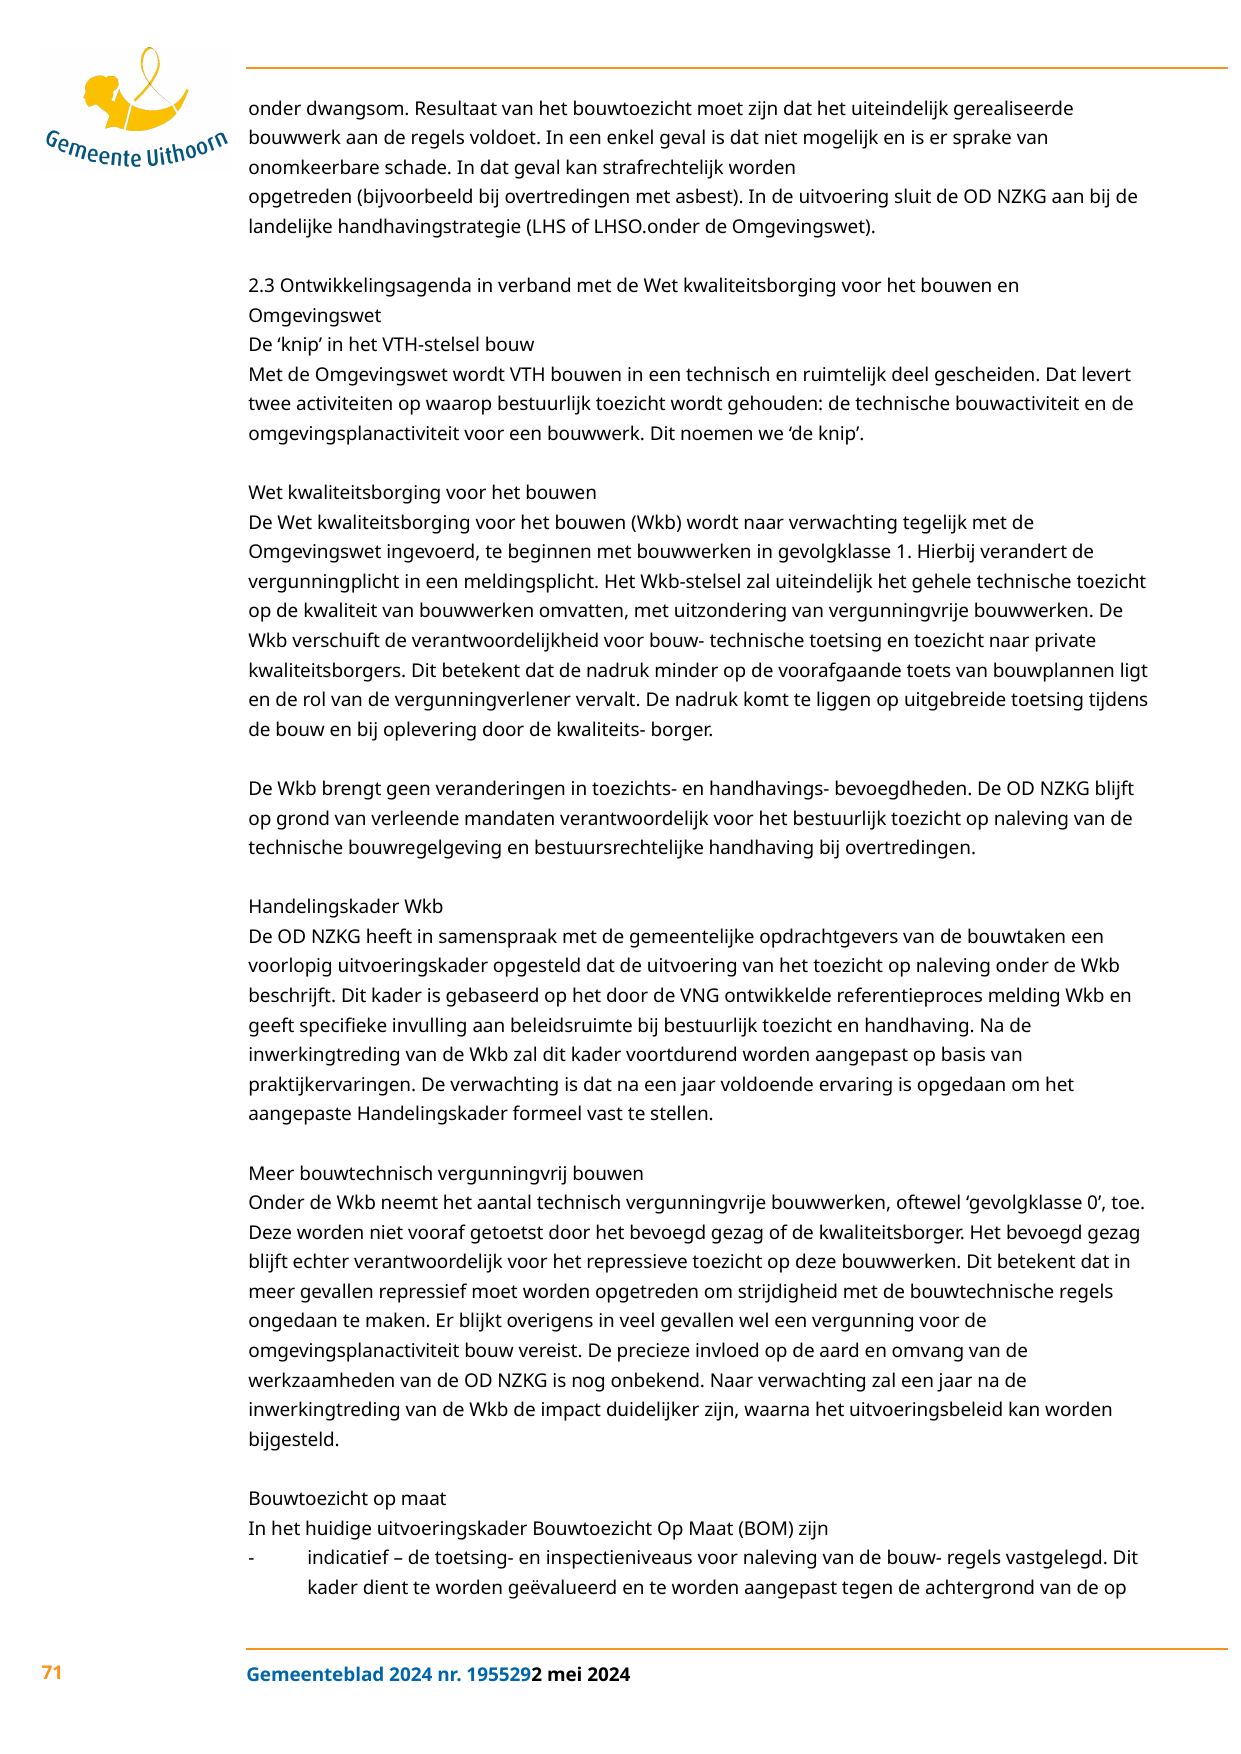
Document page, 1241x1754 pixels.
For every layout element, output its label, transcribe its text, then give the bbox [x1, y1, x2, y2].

list indicatief – de toetsing- en inspectieniveaus voor naleving van de bouw- regels vastgelegd. Dit kader dient te worden geëvalueerd en te worden aangepast tegen de achtergrond van de op [248, 1544, 1152, 1600]
text Meer bouwtechnisch vergunningvrij bouwen [248, 1160, 1152, 1186]
text Handelingskader Wkb [248, 893, 1152, 919]
text Wet kwaliteitsborging voor het bouwen [248, 479, 1152, 505]
text In het huidige uitvoeringskader Bouwtoezicht Op Maat (BOM) zijn [248, 1515, 1152, 1541]
text onder dwangsom. Resultaat van het bouwtoezicht moet zijn dat het uiteindelijk gerealiseerde bouwwerk aan de regels voldoet. In een enkel geval is dat niet mogelijk en is er sprake van onomkeerbare schade. In dat geval kan strafrechtelijk worden [248, 95, 1152, 180]
text De Wkb brengt geen veranderingen in toezichts- en handhavings- bevoegdheden. De OD NZKG blijft op grond van verleende mandaten verantwoordelijk voor het bestuurlijk toezicht op naleving van de technische bouwregelgeving en bestuursrechtelijke handhaving bij overtredingen. [248, 775, 1152, 860]
text Bouwtoezicht op maat [248, 1485, 1152, 1511]
text opgetreden (bijvoorbeeld bij overtredingen met asbest). In de uitvoering sluit de OD NZKG aan bij de landelijke handhavingstrategie (LHS of LHSO.onder de Omgevingswet). [248, 183, 1152, 239]
text 2.3 Ontwikkelingsagenda in verband met de Wet kwaliteitsborging voor het bouwen en Omgevingswet [248, 272, 1152, 328]
text De OD NZKG heeft in samenspraak met de gemeentelijke opdrachtgevers van de bouwtaken een voorlopig uitvoeringskader opgesteld dat de uitvoering van het toezicht op naleving onder de Wkb beschrijft. Dit kader is gebaseerd op het door de VNG ontwikkelde referentieproces melding Wkb en geeft specifieke invulling aan beleidsruimte bij bestuurlijk toezicht en handhaving. Na de inwerkingtreding van de Wkb zal dit kader voortdurend worden aangepast op basis van praktijkervaringen. De verwachting is dat na een jaar voldoende ervaring is opgedaan om het aangepaste Handelingskader formeel vast te stellen. [248, 923, 1152, 1126]
text Met de Omgevingswet wordt VTH bouwen in een technisch en ruimtelijk deel gescheiden. Dat levert twee activiteiten op waarop bestuurlijk toezicht wordt gehouden: de technische bouwactiviteit en de omgevingsplanactiviteit voor een bouwwerk. Dit noemen we ‘de knip’. [248, 361, 1152, 446]
picture [41, 47, 231, 172]
text De Wet kwaliteitsborging voor het bouwen (Wkb) wordt naar verwachting tegelijk met de Omgevingswet ingevoerd, te beginnen met bouwwerken in gevolgklasse 1. Hierbij verandert de vergunningplicht in een meldingsplicht. Het Wkb-stelsel zal uiteindelijk het gehele technische toezicht op de kwaliteit van bouwwerken omvatten, met uitzondering van vergunningvrije bouwwerken. De Wkb verschuift de verantwoordelijkheid voor bouw- technische toetsing en toezicht naar private kwaliteitsborgers. Dit betekent dat de nadruk minder op de voorafgaande toets van bouwplannen ligt en de rol van de vergunningverlener vervalt. De nadruk komt te liggen op uitgebreide toetsing tijdens de bouw en bij oplevering door de kwaliteits- borger. [248, 509, 1152, 742]
text De ‘knip’ in het VTH-stelsel bouw [248, 331, 1152, 357]
text Onder de Wkb neemt het aantal technisch vergunningvrije bouwwerken, oftewel ‘gevolgklasse 0’, toe. Deze worden niet vooraf getoetst door het bevoegd gezag of de kwaliteitsborger. Het bevoegd gezag blijft echter verantwoordelijk voor het repressieve toezicht op deze bouwwerken. Dit betekent dat in meer gevallen repressief moet worden opgetreden om strijdigheid met de bouwtechnische regels ongedaan te maken. Er blijkt overigens in veel gevallen wel een vergunning voor de omgevingsplanactiviteit bouw vereist. De precieze invloed op de aard en omvang van de werkzaamheden van de OD NZKG is nog onbekend. Naar verwachting zal een jaar na de inwerkingtreding van de Wkb de impact duidelijker zijn, waarna het uitvoeringsbeleid kan worden bijgesteld. [248, 1189, 1152, 1452]
